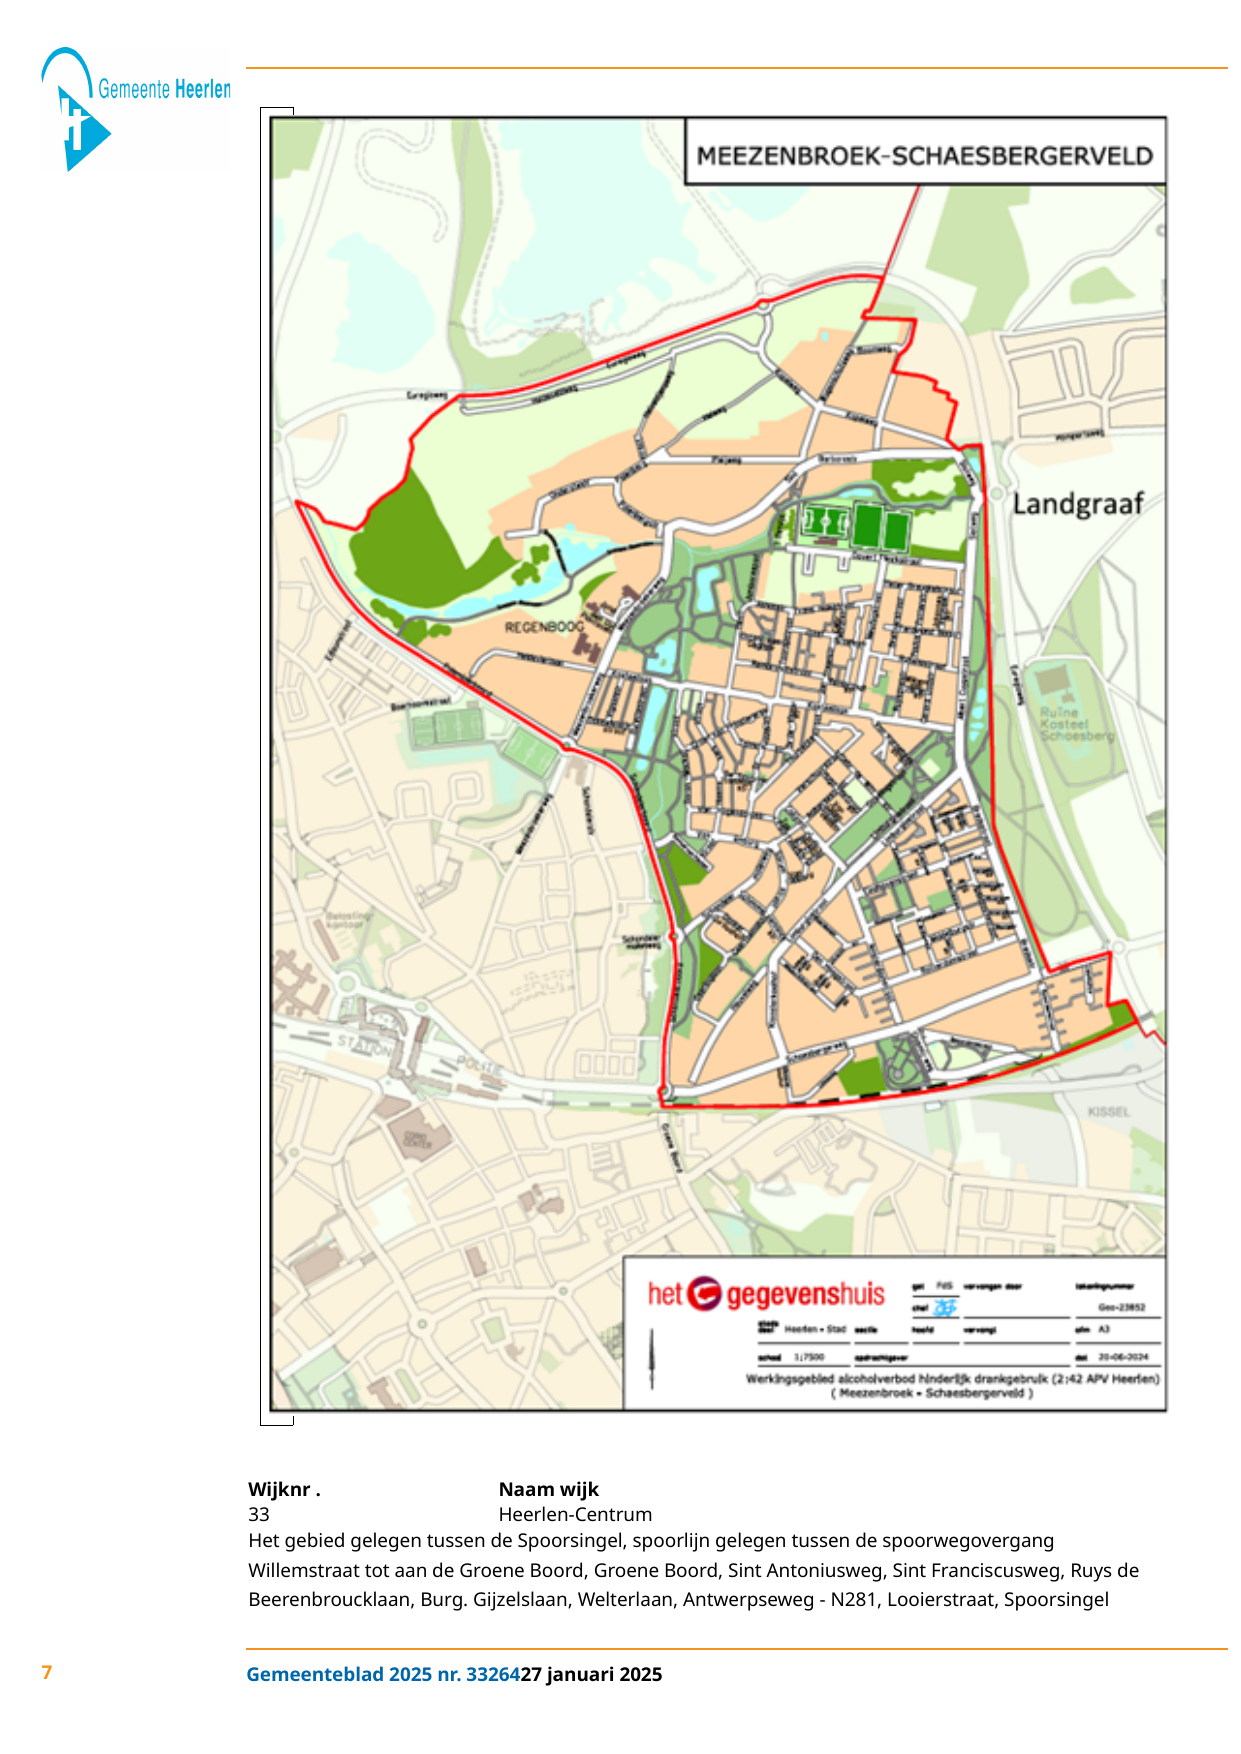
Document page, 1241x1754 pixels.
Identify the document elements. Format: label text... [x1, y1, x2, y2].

picture [268, 115, 1173, 1416]
picture [41, 47, 59, 70]
table_header Wijknr . [248, 1476, 498, 1502]
table_cell Heerlen-Centrum [498, 1502, 1152, 1527]
picture [41, 47, 231, 172]
table_header Naam wijk [498, 1476, 1152, 1502]
table_cell Het gebied gelegen tussen de Spoorsingel, spoorlijn gelegen tussen de spoorwegovergang Willemstraat tot aan de Groene Boord, Groene Boord, Sint Antoniusweg, Sint Franciscusweg, Ruys de Beerenbroucklaan, Burg. Gijzelslaan, Welterlaan, Antwerpseweg - N281, Looierstraat, Spoorsingel [248, 1527, 1152, 1612]
table_cell 33 [248, 1502, 498, 1527]
